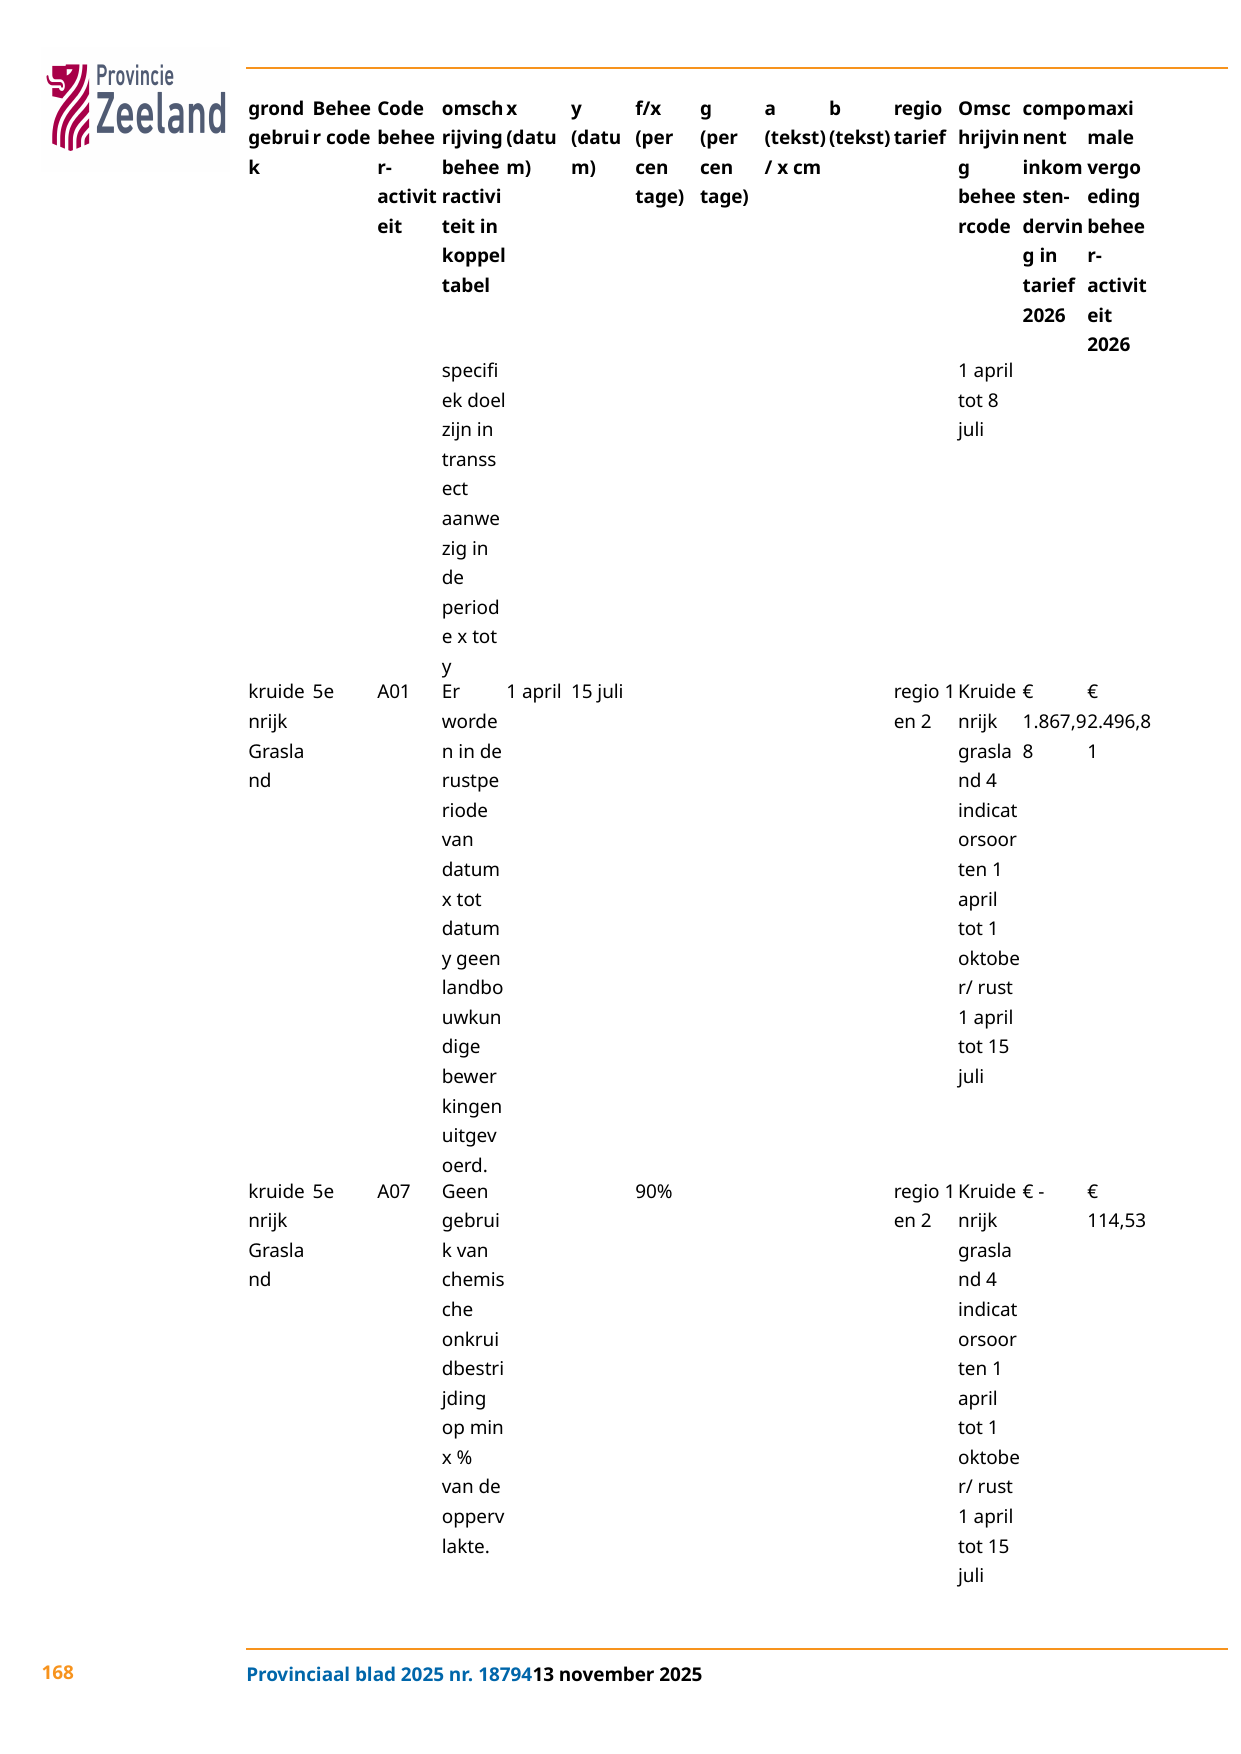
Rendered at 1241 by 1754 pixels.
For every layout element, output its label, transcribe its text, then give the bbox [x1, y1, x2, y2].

table_header b (tekst) [829, 95, 893, 357]
table_cell € - [1023, 1178, 1087, 1588]
table_cell [635, 357, 700, 679]
table_cell 1 april [506, 679, 571, 1178]
table_cell [377, 357, 442, 679]
table_header Omschrijving beheercode [958, 95, 1022, 357]
table_cell Kruidenrijk grasland 4 indicatorsoorten 1 april tot 1 oktober/ rust 1 april tot 15 juli [958, 1178, 1022, 1588]
table_header f/x (per cen tage) [635, 95, 700, 357]
table_cell [1023, 357, 1087, 679]
table_cell regio 1 en 2 [894, 1178, 958, 1588]
table_cell € 114,53 [1087, 1178, 1152, 1588]
table_header omschrijving beheeractiviteit in koppeltabel [442, 95, 506, 357]
table_cell € 1.867,98 [1023, 679, 1087, 1178]
table_header y (datum) [571, 95, 635, 357]
table_cell [894, 357, 958, 679]
table_cell [829, 1178, 893, 1588]
table_cell [635, 679, 700, 1178]
table_cell [1087, 357, 1152, 679]
picture [41, 47, 231, 172]
table_cell A01 [377, 679, 442, 1178]
table_cell [571, 1178, 635, 1588]
table_header maximale vergoeding beheer-activiteit 2026 [1087, 95, 1152, 357]
table_cell [571, 357, 635, 679]
table_cell [764, 679, 829, 1178]
table_cell 5e [313, 1178, 377, 1588]
table_cell 15 juli [571, 679, 635, 1178]
table_header x (datum) [506, 95, 571, 357]
table_cell [700, 357, 764, 679]
table_cell kruidenrijk Grasland [248, 1178, 312, 1588]
table_cell [700, 1178, 764, 1588]
table_header Code beheer-activiteit [377, 95, 442, 357]
table_cell 90% [635, 1178, 700, 1588]
table_cell [313, 357, 377, 679]
table_header regio tarief [894, 95, 958, 357]
table_cell [700, 679, 764, 1178]
table_header Beheer code [313, 95, 377, 357]
table_header a (tekst) / x cm [764, 95, 829, 357]
table_cell [248, 357, 312, 679]
table_cell [829, 357, 893, 679]
table_cell Kruidenrijk grasland 4 indicatorsoorten 1 april tot 1 oktober/ rust 1 april tot 15 juli [958, 679, 1022, 1178]
table_cell 1 april tot 8 juli [958, 357, 1022, 679]
table_cell [506, 357, 571, 679]
table_cell € 2.496,81 [1087, 679, 1152, 1178]
table_cell [764, 1178, 829, 1588]
table_cell [506, 1178, 571, 1588]
table_cell [764, 357, 829, 679]
table_header grond gebruik [248, 95, 312, 357]
table_cell [829, 679, 893, 1178]
table_cell regio 1 en 2 [894, 679, 958, 1178]
table_cell 5e [313, 679, 377, 1178]
table_cell specifiek doel zijn in transsect aanwezig in de periode x tot y [442, 357, 506, 679]
table_cell Er worden in de rustperiode van datum x tot datum y geen landbouwkundige bewerkingen uitgevoerd. [442, 679, 506, 1178]
table_header g (per cen tage) [700, 95, 764, 357]
table_header component inkomsten-derving in tarief 2026 [1023, 95, 1087, 357]
table_cell kruidenrijk Grasland [248, 679, 312, 1178]
table_cell Geen gebruik van chemische onkruidbestrijding op min x % van de oppervlakte. [442, 1178, 506, 1588]
table_cell A07 [377, 1178, 442, 1588]
